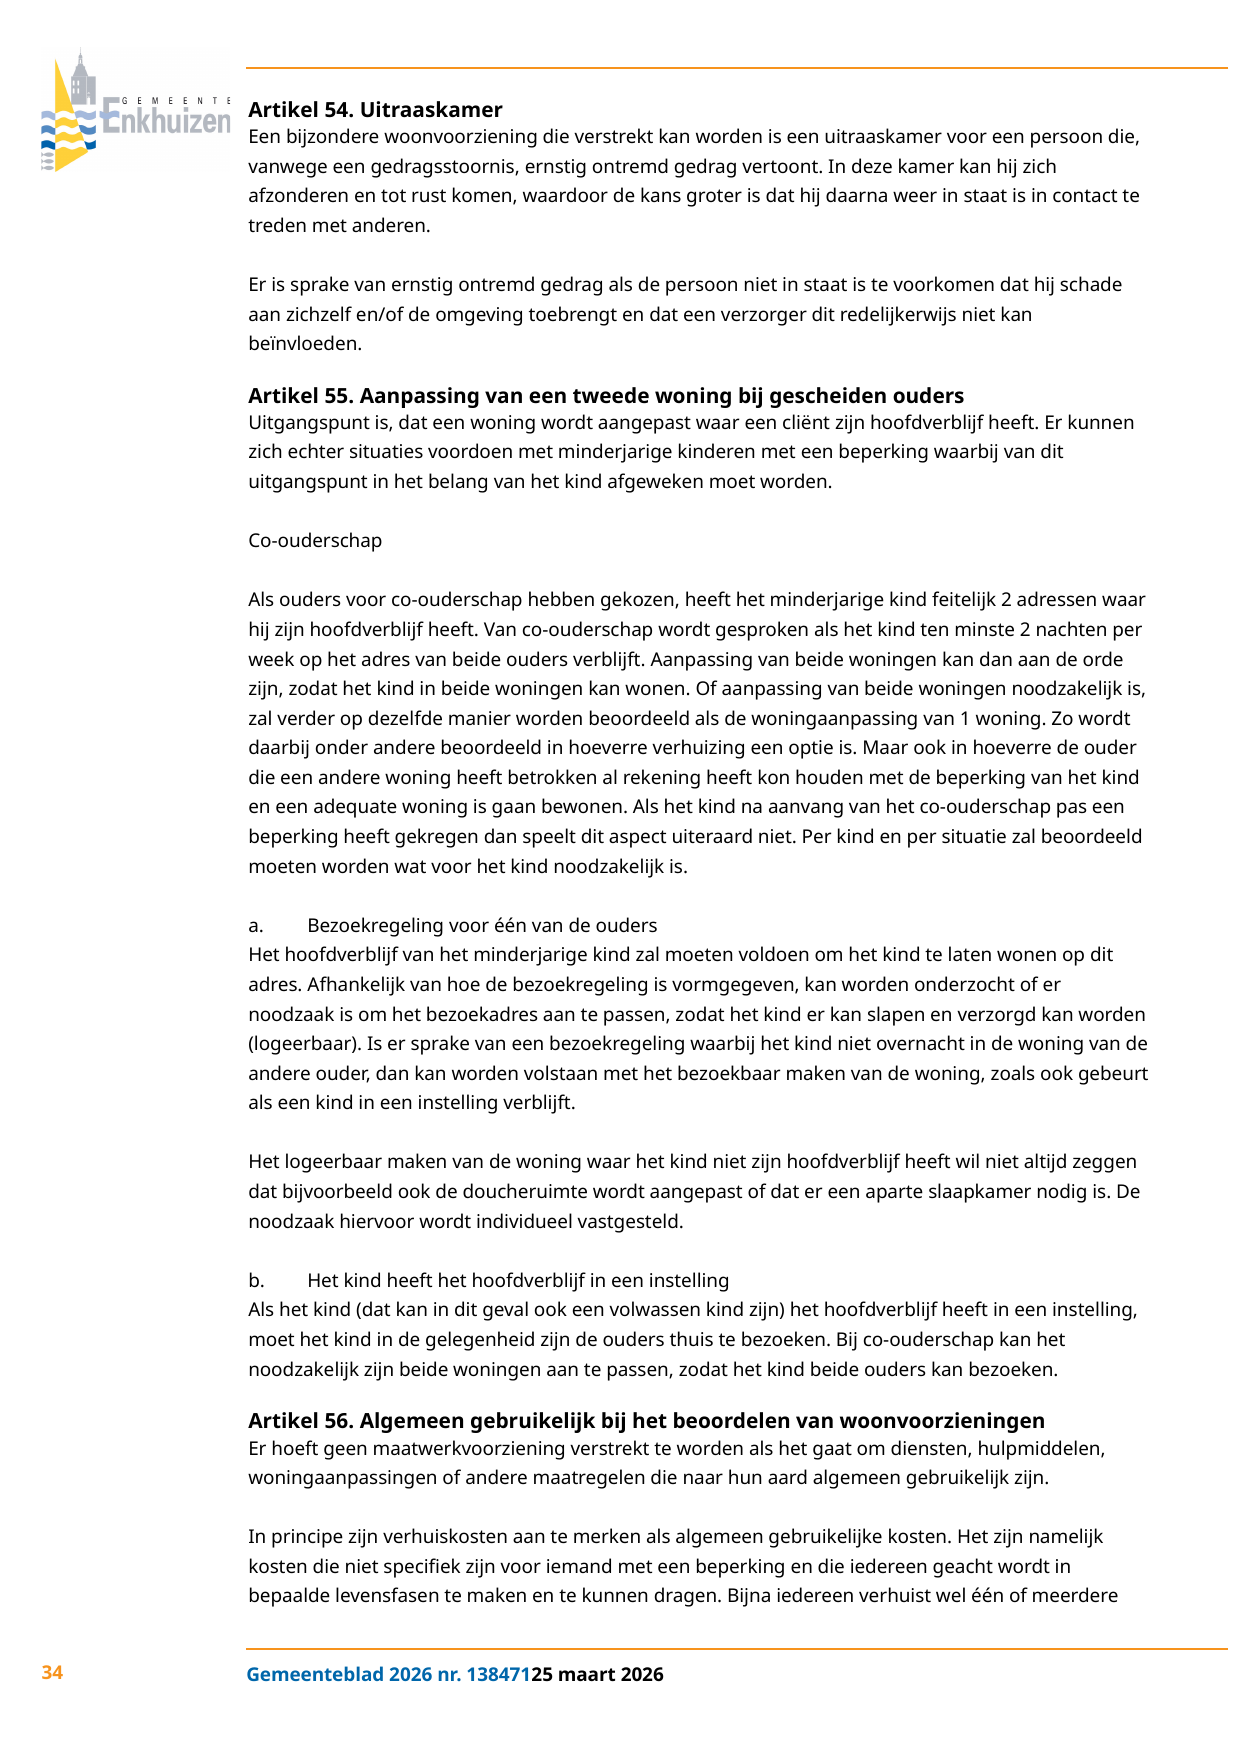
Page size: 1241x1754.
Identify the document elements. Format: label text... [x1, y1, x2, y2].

text Het logeerbaar maken van de woning waar het kind niet zijn hoofdverblijf heeft wil niet altijd zeggen dat bijvoorbeeld ook de doucheruimte wordt aangepast of dat er een aparte slaapkamer nodig is. De noodzaak hiervoor wordt individueel vastgesteld. [248, 1149, 1152, 1234]
text Er hoeft geen maatwerkvoorziening verstrekt te worden als het gaat om diensten, hulpmiddelen, woningaanpassingen of andere maatregelen die naar hun aard algemeen gebruikelijk zijn. [248, 1435, 1152, 1490]
list Bezoekregeling voor één van de ouders [248, 912, 1152, 938]
text In principe zijn verhuiskosten aan te merken als algemeen gebruikelijke kosten. Het zijn namelijk kosten die niet specifiek zijn voor iemand met een beperking en die iedereen geacht wordt in bepaalde levensfasen te maken en te kunnen dragen. Bijna iedereen verhuist wel één of meerdere [248, 1523, 1152, 1608]
text Artikel 56. Algemeen gebruikelijk bij het beoordelen van woonvoorzieningen [248, 1406, 1152, 1435]
text Uitgangspunt is, dat een woning wordt aangepast waar een cliënt zijn hoofdverblijf heeft. Er kunnen zich echter situaties voordoen met minderjarige kinderen met een beperking waarbij van dit uitgangspunt in het belang van het kind afgeweken moet worden. [248, 409, 1152, 494]
text Een bijzondere woonvoorziening die verstrekt kan worden is een uitraaskamer voor een persoon die, vanwege een gedragsstoornis, ernstig ontremd gedrag vertoont. In deze kamer kan hij zich afzonderen en tot rust komen, waardoor de kans groter is dat hij daarna weer in staat is in contact te treden met anderen. [248, 123, 1152, 238]
list Het kind heeft het hoofdverblijf in een instelling [248, 1267, 1152, 1293]
text Er is sprake van ernstig ontremd gedrag als de persoon niet in staat is te voorkomen dat hij schade aan zichzelf en/of de omgeving toebrengt en dat een verzorger dit redelijkerwijs niet kan beïnvloeden. [248, 271, 1152, 356]
text Artikel 55. Aanpassing van een tweede woning bij gescheiden ouders [248, 381, 1152, 409]
text Het hoofdverblijf van het minderjarige kind zal moeten voldoen om het kind te laten wonen op dit adres. Afhankelijk van hoe de bezoekregeling is vormgegeven, kan worden onderzocht of er noodzaak is om het bezoekadres aan te passen, zodat het kind er kan slapen en verzorgd kan worden (logeerbaar). Is er sprake van een bezoekregeling waarbij het kind niet overnacht in de woning van de andere ouder, dan kan worden volstaan met het bezoekbaar maken van de woning, zoals ook gebeurt als een kind in een instelling verblijft. [248, 942, 1152, 1115]
text Artikel 54. Uitraaskamer [248, 95, 1152, 123]
text Als ouders voor co-ouderschap hebben gekozen, heeft het minderjarige kind feitelijk 2 adressen waar hij zijn hoofdverblijf heeft. Van co-ouderschap wordt gesproken als het kind ten minste 2 nachten per week op het adres van beide ouders verblijft. Aanpassing van beide woningen kan dan aan de orde zijn, zodat het kind in beide woningen kan wonen. Of aanpassing van beide woningen noodzakelijk is, zal verder op dezelfde manier worden beoordeeld als de woningaanpassing van 1 woning. Zo wordt daarbij onder andere beoordeeld in hoeverre verhuizing een optie is. Maar ook in hoeverre de ouder die een andere woning heeft betrokken al rekening heeft kon houden met de beperking van het kind en een adequate woning is gaan bewonen. Als het kind na aanvang van het co-ouderschap pas een beperking heeft gekregen dan speelt dit aspect uiteraard niet. Per kind en per situatie zal beoordeeld moeten worden wat voor het kind noodzakelijk is. [248, 587, 1152, 879]
picture [41, 47, 231, 172]
text Co-ouderschap [248, 527, 1152, 553]
text Als het kind (dat kan in dit geval ook een volwassen kind zijn) het hoofdverblijf heeft in een instelling, moet het kind in de gelegenheid zijn de ouders thuis te bezoeken. Bij co-ouderschap kan het noodzakelijk zijn beide woningen aan te passen, zodat het kind beide ouders kan bezoeken. [248, 1297, 1152, 1382]
